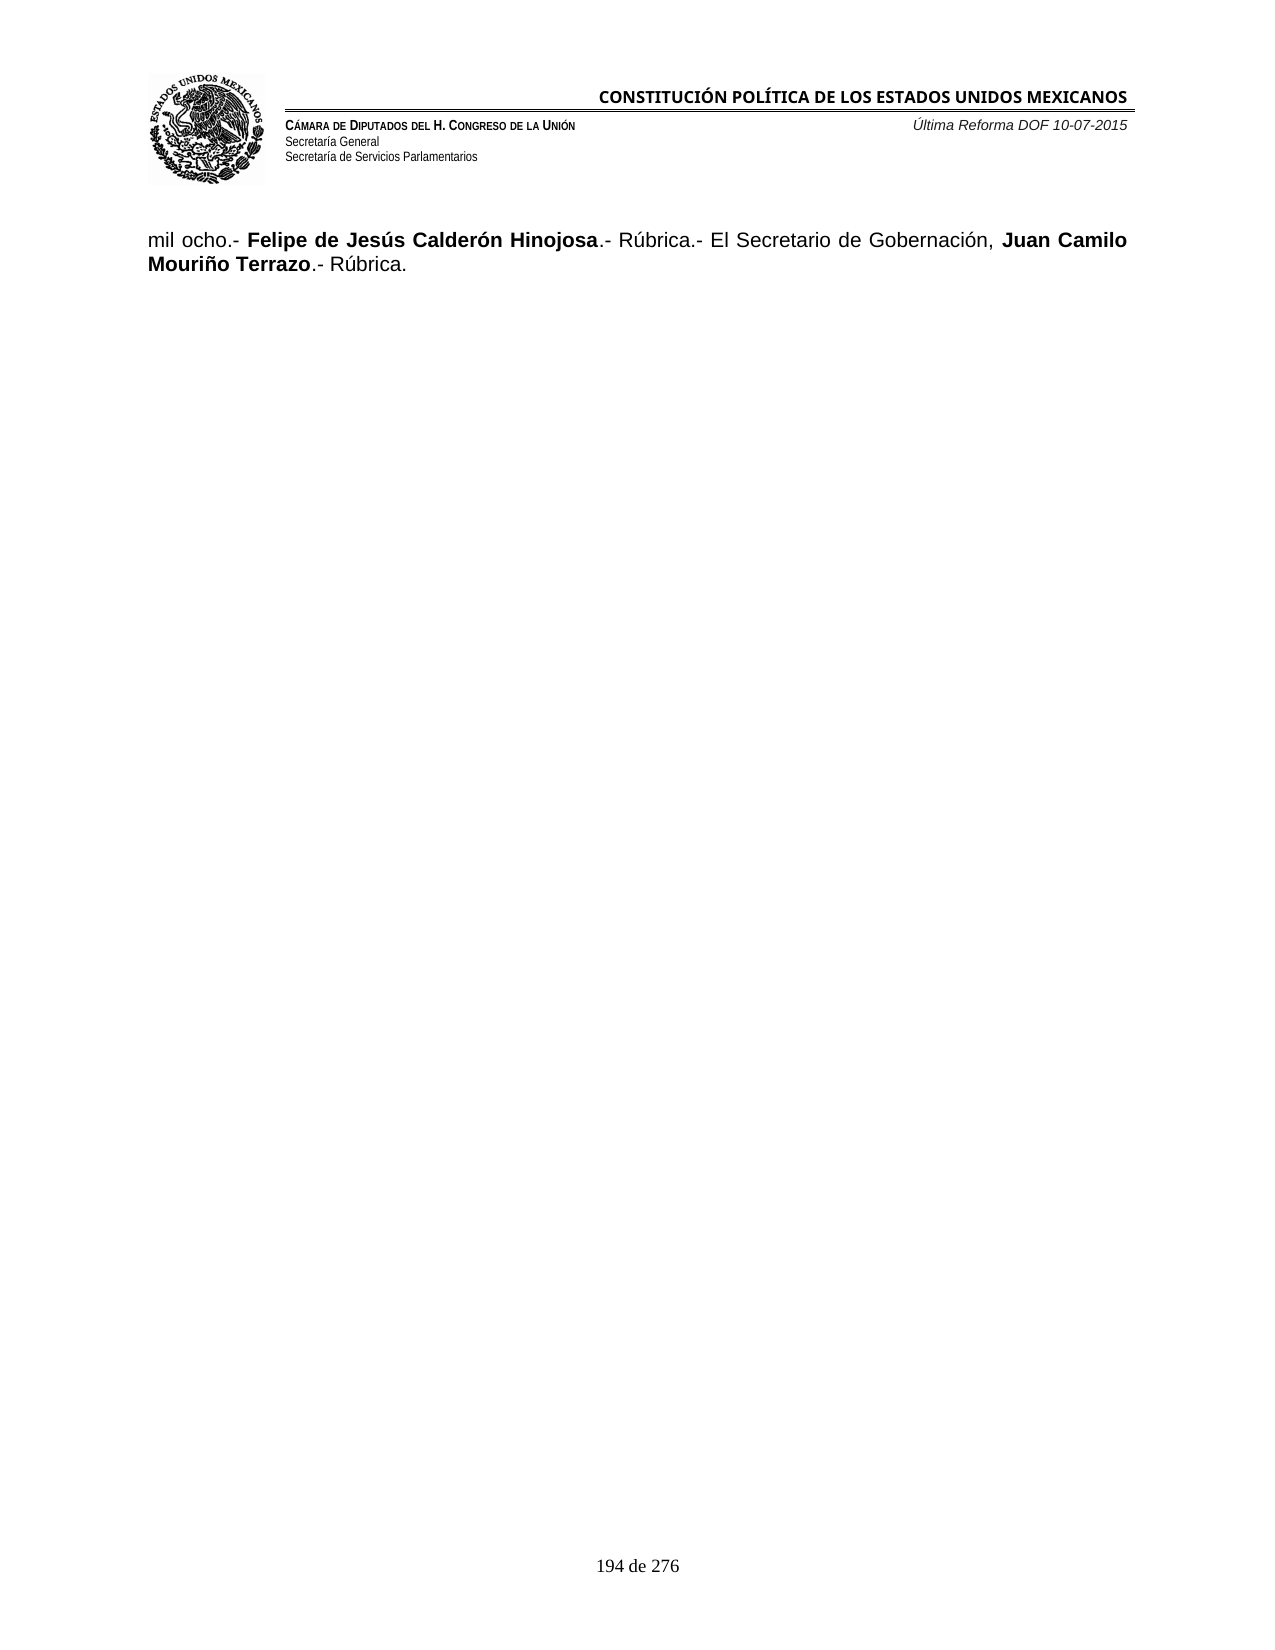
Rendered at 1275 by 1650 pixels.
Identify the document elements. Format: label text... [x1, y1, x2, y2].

text mil ocho.- Felipe de Jesús Calderón Hinojosa.- Rúbrica.- El Secretario de Gobernación, Juan Camilo Mouriño Terrazo.- Rúbrica. [148, 228, 1127, 276]
